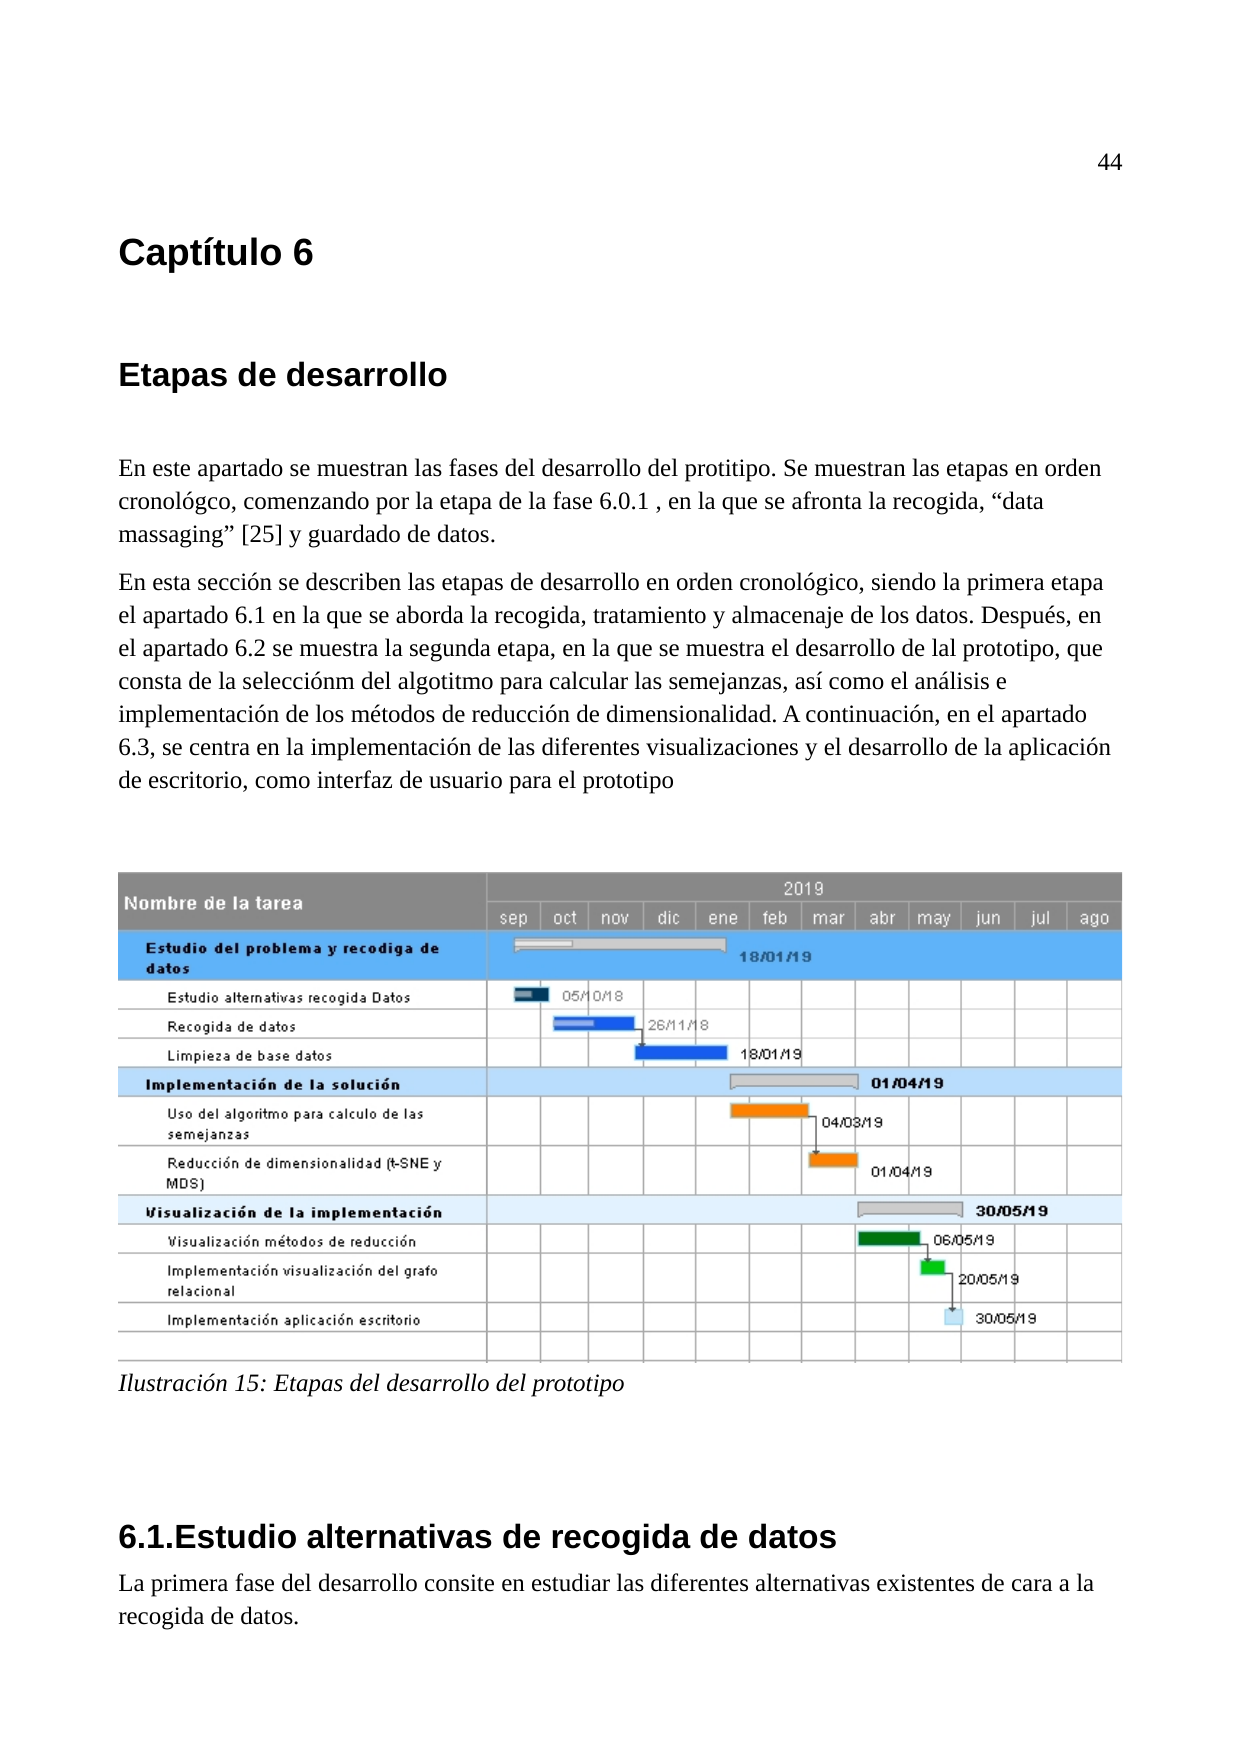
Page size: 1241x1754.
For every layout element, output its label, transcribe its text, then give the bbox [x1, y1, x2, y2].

subtitle Etapas de desarrollo [118, 355, 1122, 393]
text En esta sección se describen las etapas de desarrollo en orden cronológico, siendo la primera etapa el apartado 6.1 en la que se aborda la recogida, tratamiento y almacenaje de los datos. Después, en el apartado 6.2 se muestra la segunda etapa, en la que se muestra el desarrollo de lal prototipo, que consta de la selecciónm del algotitmo para calcular las semejanzas, así como el análisis e implementación de los métodos de reducción de dimensionalidad. A continuación, en el apartado 6.3, se centra en la implementación de las diferentes visualizaciones y el desarrollo de la aplicación de escritorio, como interfaz de usuario para el prototipo [118, 567, 1122, 794]
text En este apartado se muestran las fases del desarrollo del protitipo. Se muestran las etapas en orden cronológco, comenzando por la etapa de la fase 6.0.1 , en la que se afronta la recogida, “data massaging” [25] y guardado de datos. [118, 453, 1122, 548]
text La primera fase del desarrollo consite en estudiar las diferentes alternativas existentes de cara a la recogida de datos. [118, 1568, 1122, 1630]
subtitle 6.1.Estudio alternativas de recogida de datos [118, 1517, 1122, 1556]
picture [118, 872, 1123, 1363]
subtitle Captítulo 6 [118, 230, 1122, 274]
text Ilustración 15: Etapas del desarrollo del prototipo [118, 1363, 1122, 1397]
